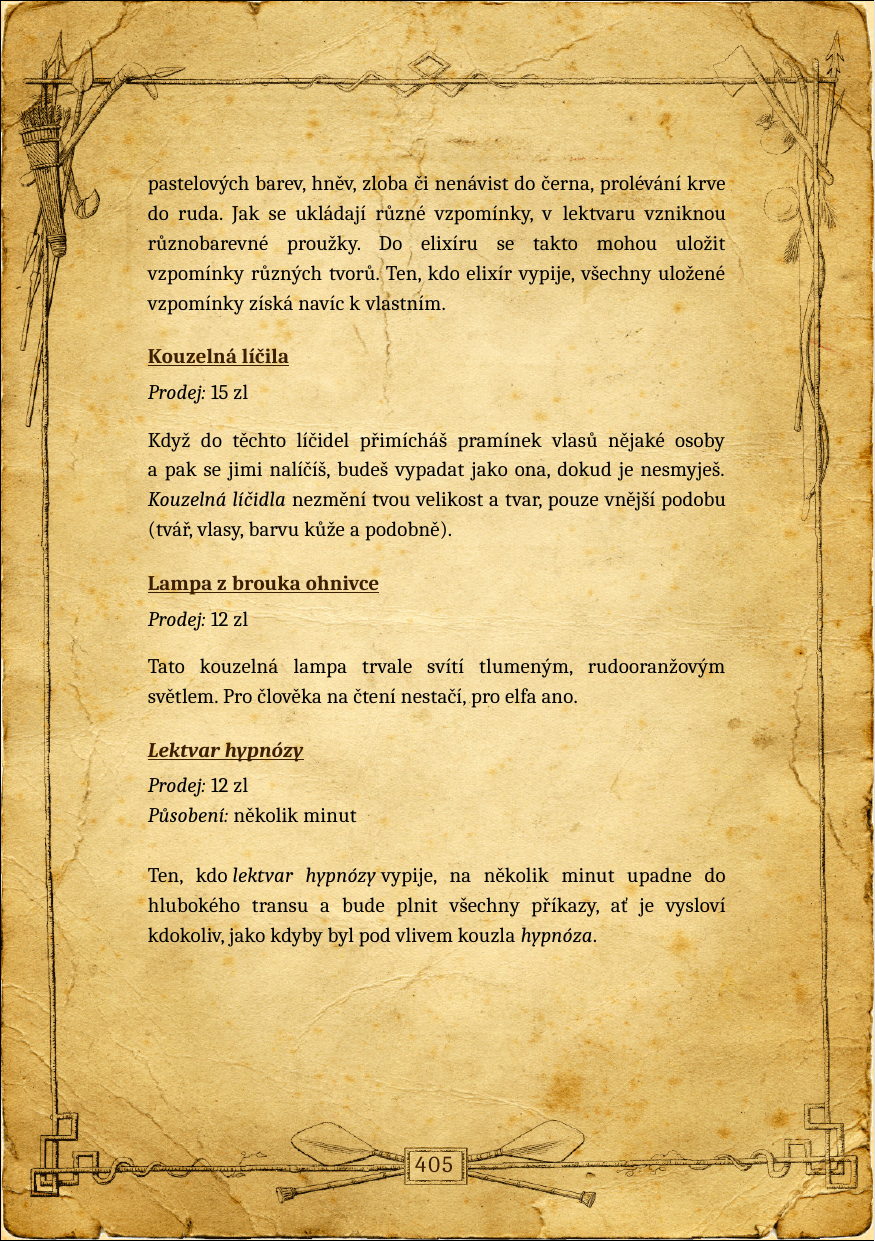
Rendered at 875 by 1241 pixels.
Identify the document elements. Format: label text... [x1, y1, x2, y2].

text pastelových barev, hněv, zloba či nenávist do černa, prolévání krve do ruda. Jak se ukládají různé vzpomínky, v⁠ lektvaru vzniknou různobarevné proužky. Do elixíru se takto mohou uložit vzpomínky různých tvorů. Ten, kdo elixír vypije, všechny uložené vzpomínky získá navíc k⁠ vlastním. [148, 172, 726, 315]
text Prodej: 12 zl Působení: několik minut Ten, kdo lektvar hypnózy vypije, na několik minut upadne do hlubokého transu a⁠ bude plnit všechny příkazy, ať je vysloví kdokoliv, jako kdyby byl pod vlivem kouzla hypnóza. [148, 774, 726, 947]
text Prodej: 12 zl [148, 607, 726, 631]
picture [1, 1, 874, 1240]
subtitle Kouzelná líčila [148, 345, 726, 369]
text Když do těchto líčidel přimícháš pramínek vlasů nějaké osoby a⁠ pak se jimi nalíčíš, budeš vypadat jako ona, dokud je nesmyješ. Kouzelná líčidla nezmění tvou velikost a⁠ tvar, pouze vnější podobu (tvář, vlasy, barvu kůže a⁠ podobně). [148, 428, 726, 542]
text Tato kouzelná lampa trvale svítí tlumeným, rudooranžovým světlem. Pro člověka na čtení nestačí, pro elfa ano. [148, 655, 726, 709]
subtitle Lektvar hypnózy [148, 738, 726, 762]
subtitle Lampa z⁠ brouka ohnivce [148, 571, 726, 595]
text Prodej: 15 zl [148, 381, 726, 404]
